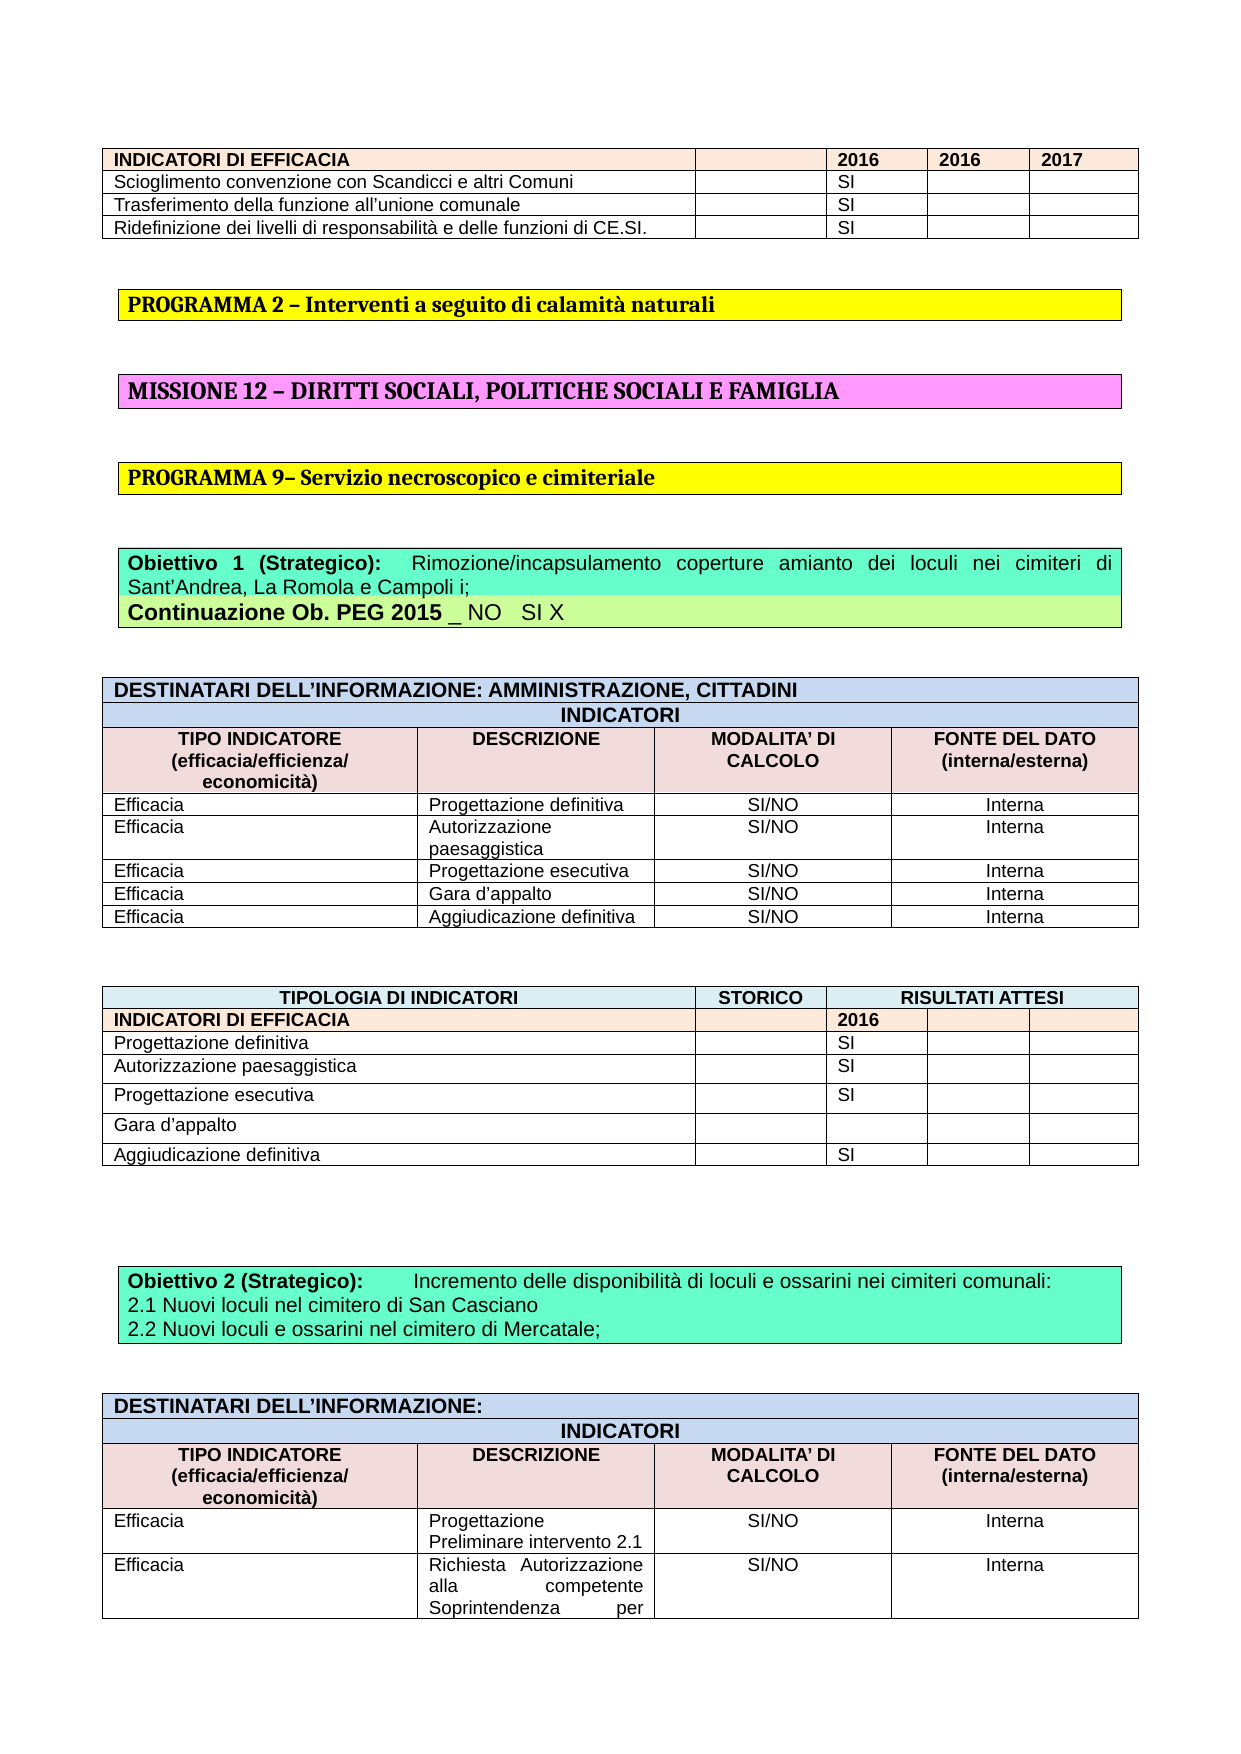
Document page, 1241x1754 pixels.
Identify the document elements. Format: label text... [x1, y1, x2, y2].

table_cell [928, 1032, 1029, 1053]
table_cell MODALITA’ DI CALCOLO [655, 728, 891, 792]
table_cell [928, 1084, 1029, 1113]
text 2.1 Nuovi loculi nel cimitero di San Casciano [119, 1289, 1121, 1313]
table_cell SI/NO [655, 1509, 891, 1552]
table_cell SI/NO [655, 906, 891, 927]
table_cell Interna [892, 794, 1138, 815]
table_header DESTINATARI DELL’INFORMAZIONE: [103, 1394, 1138, 1418]
table_cell [928, 1114, 1029, 1143]
table_cell INDICATORI DI EFFICACIA [103, 1009, 695, 1031]
table_cell Progettazione definitiva [418, 794, 654, 815]
table_cell Interna [892, 1509, 1138, 1552]
table_cell 2016 [827, 1009, 927, 1031]
text Obiettivo 1 (Strategico): Rimozione/incapsulamento coperture amianto dei loculi nei cimiteri di Sant’Andrea, La Romola e Campoli i; [119, 549, 1121, 595]
table_cell INDICATORI [103, 1419, 1138, 1443]
table_cell Efficacia [103, 860, 417, 882]
table_cell [696, 149, 826, 170]
table_cell [1030, 1114, 1138, 1143]
table_cell [696, 194, 826, 215]
table_cell 2016 [928, 149, 1029, 170]
text PROGRAMMA 2 – Interventi a seguito di calamità naturali [119, 290, 1121, 320]
table_cell SI [827, 171, 927, 193]
table_cell Ridefinizione dei livelli di responsabilità e delle funzioni di CE.SI. [103, 216, 695, 238]
table_cell SI [827, 1144, 927, 1165]
text Continuazione Ob. PEG 2015 _ NO SI X [119, 595, 1121, 627]
table_cell Efficacia [103, 816, 417, 859]
table_cell [928, 216, 1029, 238]
table_cell [696, 1055, 826, 1083]
text PROGRAMMA 9– Servizio necroscopico e cimiteriale [119, 463, 1121, 494]
table_cell Interna [892, 816, 1138, 859]
table_cell 2017 [1030, 149, 1138, 170]
table_cell FONTE DEL DATO (interna/esterna) [892, 1444, 1138, 1508]
table_cell Efficacia [103, 1509, 417, 1552]
table_cell SI/NO [655, 794, 891, 815]
table_header DESTINATARI DELL’INFORMAZIONE: AMMINISTRAZIONE, CITTADINI [103, 678, 1138, 702]
table_cell Progettazione definitiva [103, 1032, 695, 1053]
table_cell [696, 1032, 826, 1053]
table_cell Scioglimento convenzione con Scandicci e altri Comuni [103, 171, 695, 193]
table_cell [696, 1144, 826, 1165]
table_cell [1030, 1055, 1138, 1083]
table_cell DESCRIZIONE [418, 1444, 654, 1508]
table_cell INDICATORI [103, 703, 1138, 727]
table_cell [696, 1009, 826, 1031]
table_cell SI [827, 216, 927, 238]
table_cell Efficacia [103, 1554, 417, 1618]
table_cell [1030, 1032, 1138, 1053]
table_cell Aggiudicazione definitiva [418, 906, 654, 927]
table_cell Aggiudicazione definitiva [103, 1144, 695, 1165]
text MISSIONE 12 – DIRITTI SOCIALI, POLITICHE SOCIALI E FAMIGLIA [119, 375, 1121, 408]
table_cell Interna [892, 883, 1138, 904]
table_cell SI/NO [655, 816, 891, 859]
table_cell Progettazione esecutiva [418, 860, 654, 882]
table_cell [1030, 216, 1138, 238]
table_cell 2016 [827, 149, 927, 170]
table_cell MODALITA’ DI CALCOLO [655, 1444, 891, 1508]
table_cell Interna [892, 906, 1138, 927]
table_header TIPOLOGIA DI INDICATORI [103, 987, 695, 1008]
table_cell [696, 1084, 826, 1113]
table_cell [928, 1009, 1029, 1031]
table_cell [696, 171, 826, 193]
table_cell Gara d’appalto [418, 883, 654, 904]
table_header RISULTATI ATTESI [827, 987, 1138, 1008]
table_cell [1030, 171, 1138, 193]
table_cell DESCRIZIONE [418, 728, 654, 792]
table_cell Autorizzazione paesaggistica [418, 816, 654, 859]
table_cell Progettazione Preliminare intervento 2.1 [418, 1509, 654, 1552]
table_cell Trasferimento della funzione all’unione comunale [103, 194, 695, 215]
table_cell Efficacia [103, 794, 417, 815]
text 2.2 Nuovi loculi e ossarini nel cimitero di Mercatale; [119, 1313, 1121, 1343]
table_cell [1030, 1009, 1138, 1031]
table_cell [1030, 1084, 1138, 1113]
table_cell SI [827, 194, 927, 215]
table_cell SI [827, 1032, 927, 1053]
table_cell [696, 216, 826, 238]
table_header STORICO [696, 987, 826, 1008]
table_cell SI [827, 1055, 927, 1083]
table_cell [928, 194, 1029, 215]
table_cell SI/NO [655, 860, 891, 882]
table_cell [827, 1114, 927, 1143]
table_cell FONTE DEL DATO (interna/esterna) [892, 728, 1138, 792]
table_cell SI [827, 1084, 927, 1113]
table_cell SI/NO [655, 883, 891, 904]
table_cell Richiesta Autorizzazione alla competente Soprintendenza per [418, 1554, 654, 1618]
table_cell SI/NO [655, 1554, 891, 1618]
table_cell Interna [892, 1554, 1138, 1618]
table_cell [1030, 1144, 1138, 1165]
table_cell [928, 1144, 1029, 1165]
table_cell Efficacia [103, 883, 417, 904]
table_cell TIPO INDICATORE (efficacia/efficienza/economicità) [103, 1444, 417, 1508]
table_cell [696, 1114, 826, 1143]
text Obiettivo 2 (Strategico): Incremento delle disponibilità di loculi e ossarini nei cimiteri comunali: [119, 1267, 1121, 1289]
table_cell Interna [892, 860, 1138, 882]
table_cell Progettazione esecutiva [103, 1084, 695, 1113]
table_cell [928, 1055, 1029, 1083]
table_cell Autorizzazione paesaggistica [103, 1055, 695, 1083]
table_cell Efficacia [103, 906, 417, 927]
table_cell [928, 171, 1029, 193]
table_cell TIPO INDICATORE (efficacia/efficienza/economicità) [103, 728, 417, 792]
table_cell Gara d’appalto [103, 1114, 695, 1143]
table_cell [1030, 194, 1138, 215]
table_cell INDICATORI DI EFFICACIA [103, 149, 695, 170]
